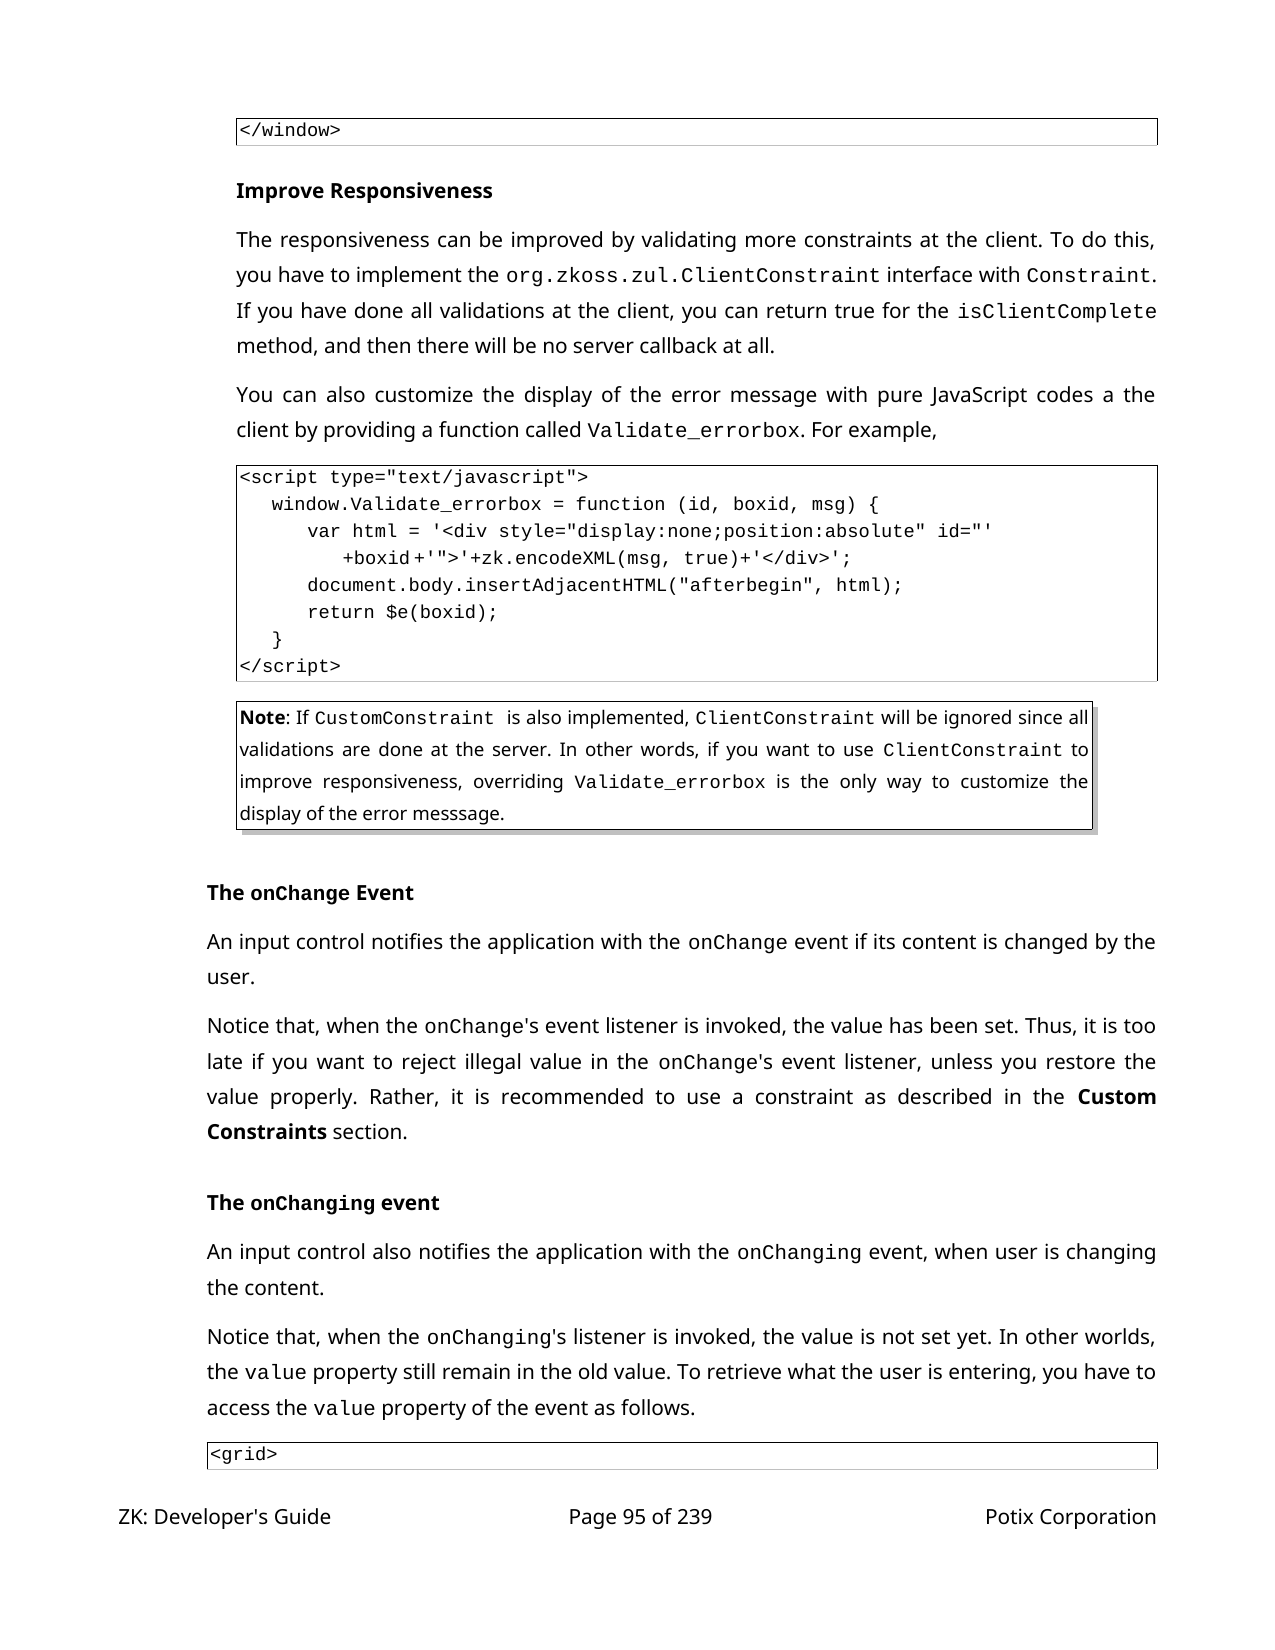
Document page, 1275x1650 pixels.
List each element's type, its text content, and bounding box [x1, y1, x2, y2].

text +boxid +'">'+zk.encodeXML(msg, true)+'</div>'; [237, 546, 1157, 570]
subtitle The onChanging event [207, 1188, 1157, 1217]
subtitle The onChange Event [207, 878, 1157, 906]
text An input control notifies the application with the onChange event if its content is changed by the user. [207, 927, 1157, 991]
text <grid> [208, 1443, 1157, 1469]
text Notice that, when the onChange's event listener is invoked, the value has been set. Thus, it is too late if you want to reject illegal value in the onChange's event listener, unless you restore the value properly. Rather, it is recommended to use a constraint as described in the Custom Constraints section. [207, 1011, 1157, 1146]
text You can also customize the display of the error message with pure JavaScript codes a the client by providing a function called Validate_errorbox. For example, [236, 380, 1157, 444]
text Notice that, when the onChanging's listener is invoked, the value is not set yet. In other worlds, the value property still remain in the old value. To retrieve what the user is entering, you have to access the value property of the event as follows. [207, 1322, 1157, 1421]
subtitle Improve Responsiveness [236, 176, 1157, 204]
text The responsiveness can be improved by validating more constraints at the client. To do this, you have to implement the org.zkoss.zul.ClientConstraint interface with Constraint. If you have done all validations at the client, you can return true for the isClientComplete method, and then there will be no server callback at all. [236, 225, 1157, 359]
text </script> [237, 653, 1157, 681]
text An input control also notifies the application with the onChanging event, when user is changing the content. [207, 1237, 1157, 1301]
text var html = '<div style="display:none;position:absolute" id="' [237, 519, 1157, 543]
text document.body.insertAdjacentHTML("afterbegin", html); return $e(boxid); } [237, 573, 1157, 651]
text Note: If CustomConstraint is also implemented, ClientConstraint will be ignored since all validations are done at the server. In other words, if you want to use ClientConstraint to improve responsiveness, overriding Validate_errorbox is the only way to customize the display of the error messsage. [237, 702, 1092, 829]
text <script type="text/javascript"> [237, 466, 1157, 489]
text </window> [237, 119, 1157, 145]
text window.Validate_errorbox = function (id, boxid, msg) { [237, 492, 1157, 516]
